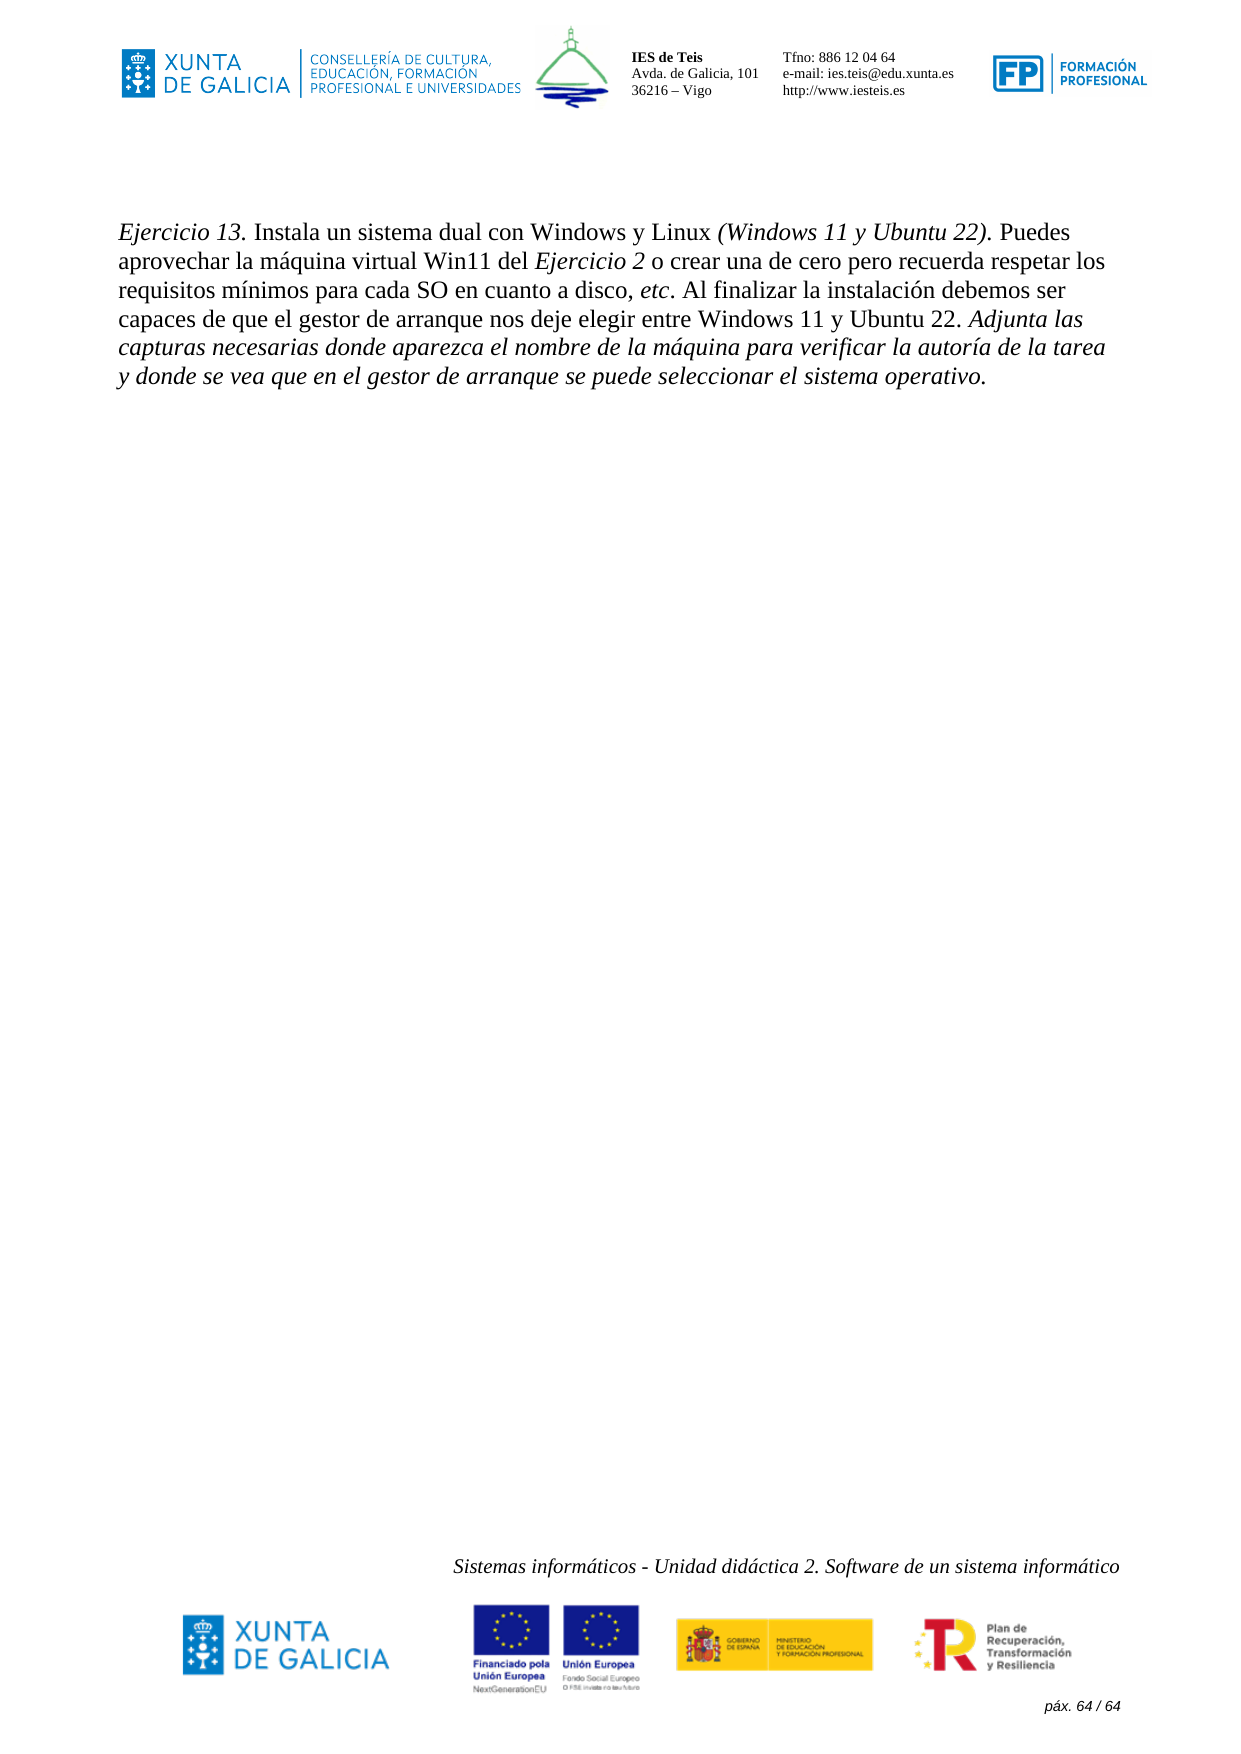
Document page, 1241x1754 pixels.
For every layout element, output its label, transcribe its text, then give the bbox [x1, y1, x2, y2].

text Ejercicio 13. Instala un sistema dual con Windows y Linux (Windows 11 y Ubuntu 22). Puedes aprovechar la máquina virtual Win11 del Ejercicio 2 o crear una de cero pero recuerda respetar los requisitos mínimos para cada SO en cuanto a disco, etc. Al finalizar la instalación debemos ser capaces de que el gestor de arranque nos deje elegir entre Windows 11 y Ubuntu 22. Adjunta las capturas necesarias donde aparezca el nombre de la máquina para verificar la autoría de la tarea y donde se vea que en el gestor de arranque se puede seleccionar el sistema operativo. [118, 217, 1122, 390]
picture [989, 50, 1153, 97]
picture [182, 1593, 1085, 1700]
picture [121, 49, 521, 98]
picture [534, 25, 611, 110]
